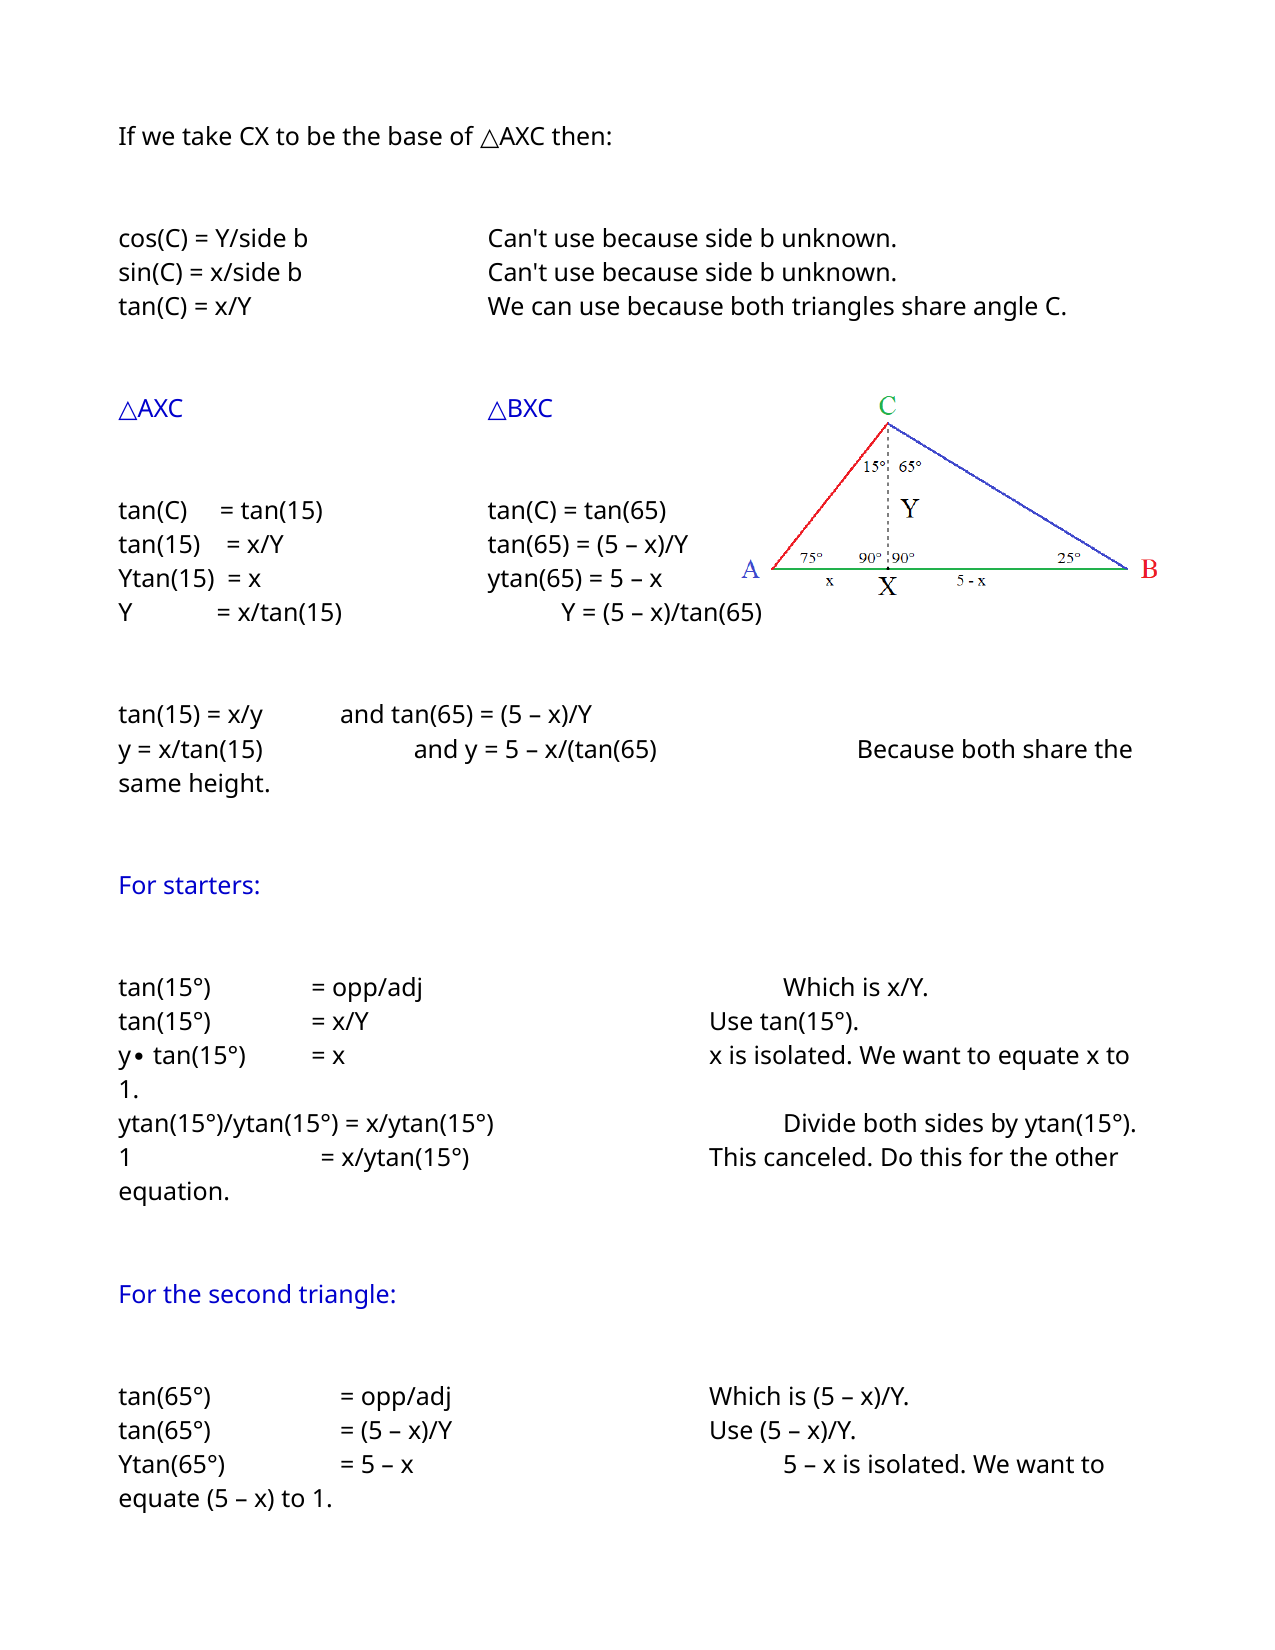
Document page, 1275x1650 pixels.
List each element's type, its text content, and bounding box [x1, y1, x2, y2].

text tan(15) = x/Y tan(65) = (5 – x)/Y [118, 527, 741, 561]
text cos(C) = Y/side b Can't use because side b unknown. [118, 220, 1157, 254]
text tan(C) = tan(15) tan(C) = tan(65) [118, 493, 741, 527]
text For starters: [118, 867, 1157, 902]
text △AXC △BXC [118, 391, 1157, 425]
text tan(15) = x/y and tan(65) = (5 – x)/Y [118, 697, 1157, 731]
text tan(65°) = opp/adj Which is (5 – x)/Y. [118, 1378, 1157, 1412]
text ytan(15°)/ytan(15°) = x/ytan(15°) Divide both sides by ytan(15°). [118, 1106, 1157, 1140]
text tan(C) = x/Y We can use because both triangles share angle C. [118, 288, 1157, 322]
text tan(15°) = opp/adj Which is x/Y. [118, 970, 1157, 1004]
text tan(15°) = x/Y Use tan(15°). [118, 1004, 1157, 1038]
text For the second triangle: [118, 1276, 1157, 1310]
text Ytan(15) = x ytan(65) = 5 – x [118, 561, 741, 595]
text y∙ tan(15°) = x x is isolated. We want to equate x to 1. [118, 1038, 1157, 1106]
text 1 = x/ytan(15°) This canceled. Do this for the other equation. [118, 1140, 1157, 1208]
text sin(C) = x/side b Can't use because side b unknown. [118, 254, 1157, 288]
text y = x/tan(15) and y = 5 – x/(tan(65) Because both share the same height. [118, 731, 1157, 799]
text Y = x/tan(15) Y = (5 – x)/tan(65) [118, 595, 1157, 629]
picture [741, 396, 1157, 595]
text If we take CX to be the base of △AXC then: [118, 118, 1157, 152]
text tan(65°) = (5 – x)/Y Use (5 – x)/Y. [118, 1412, 1157, 1447]
text Ytan(65°) = 5 – x 5 – x is isolated. We want to equate (5 – x) to 1. [118, 1447, 1157, 1515]
